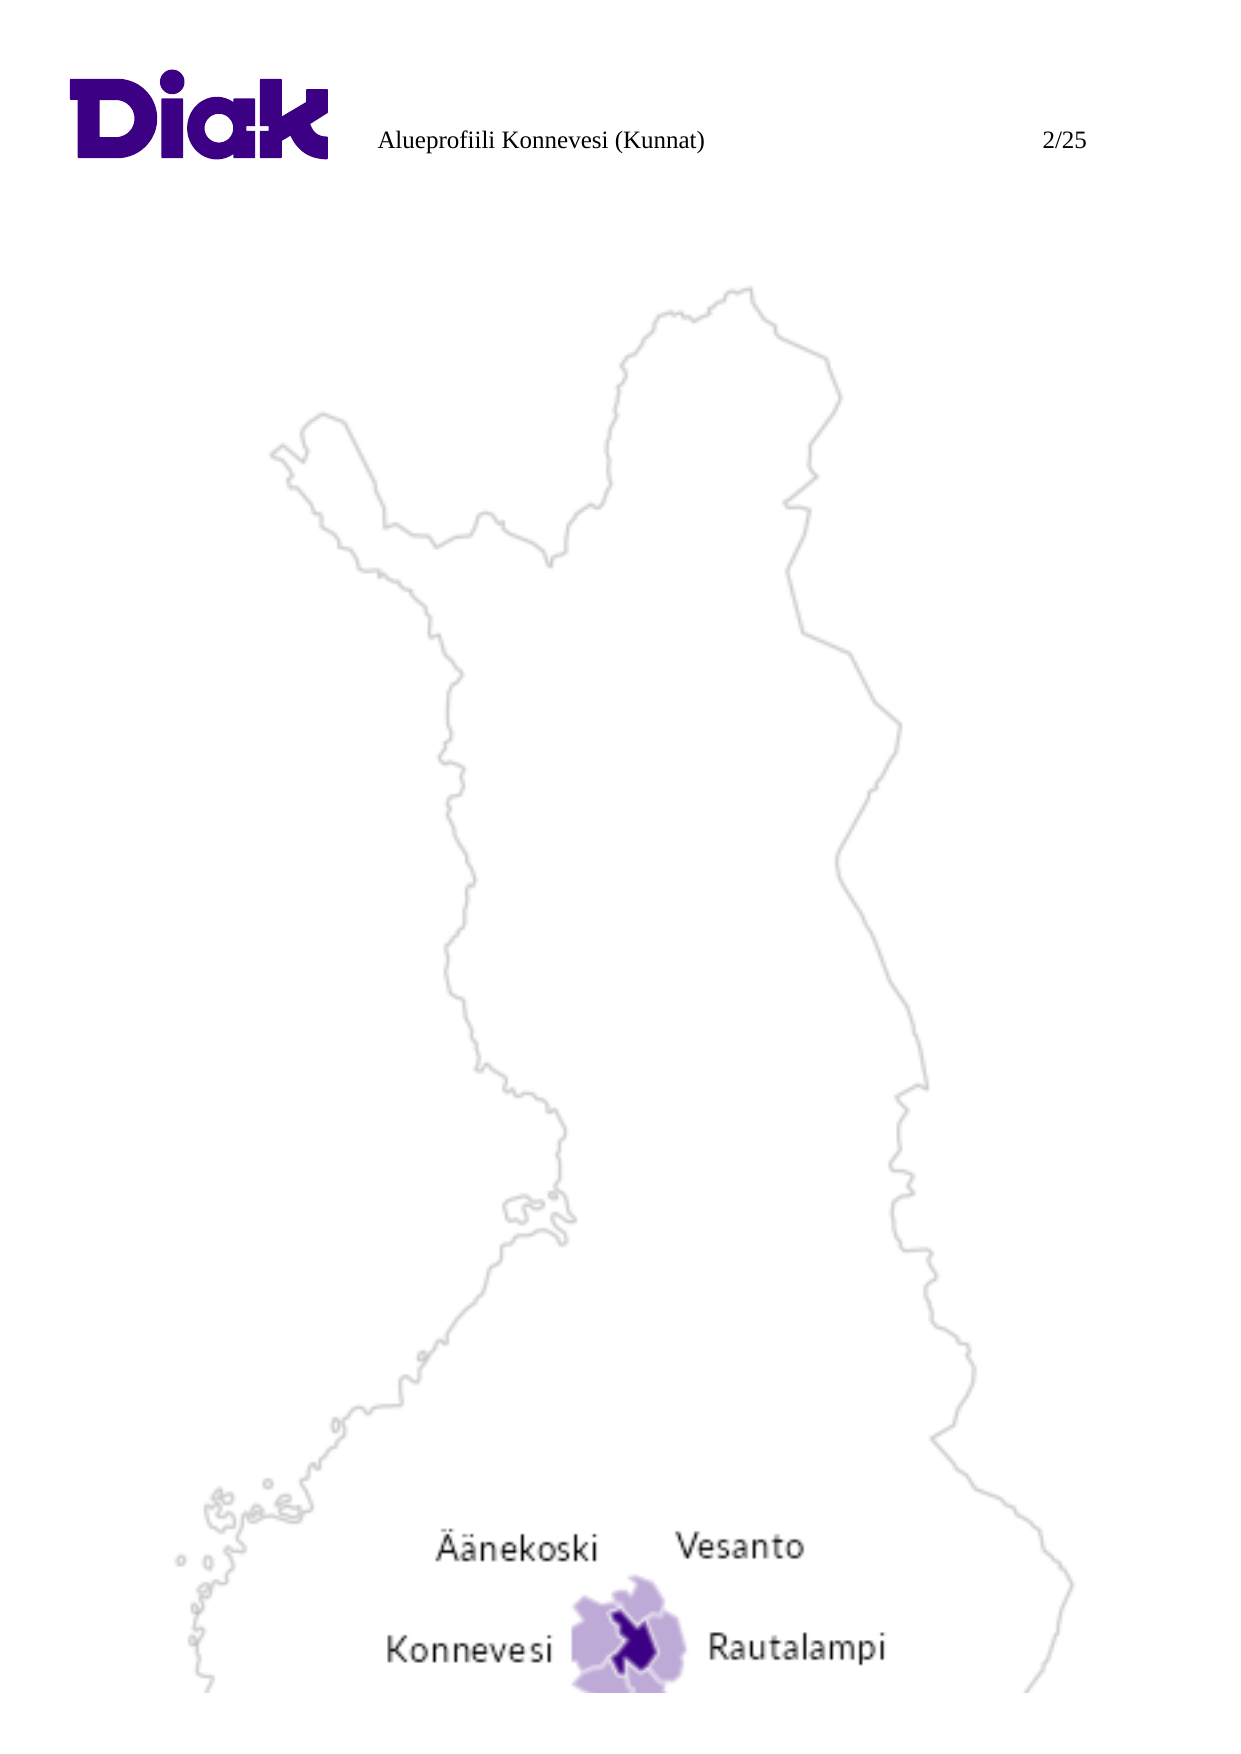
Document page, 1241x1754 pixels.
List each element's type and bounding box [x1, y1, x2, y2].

picture [61, 196, 1179, 1693]
